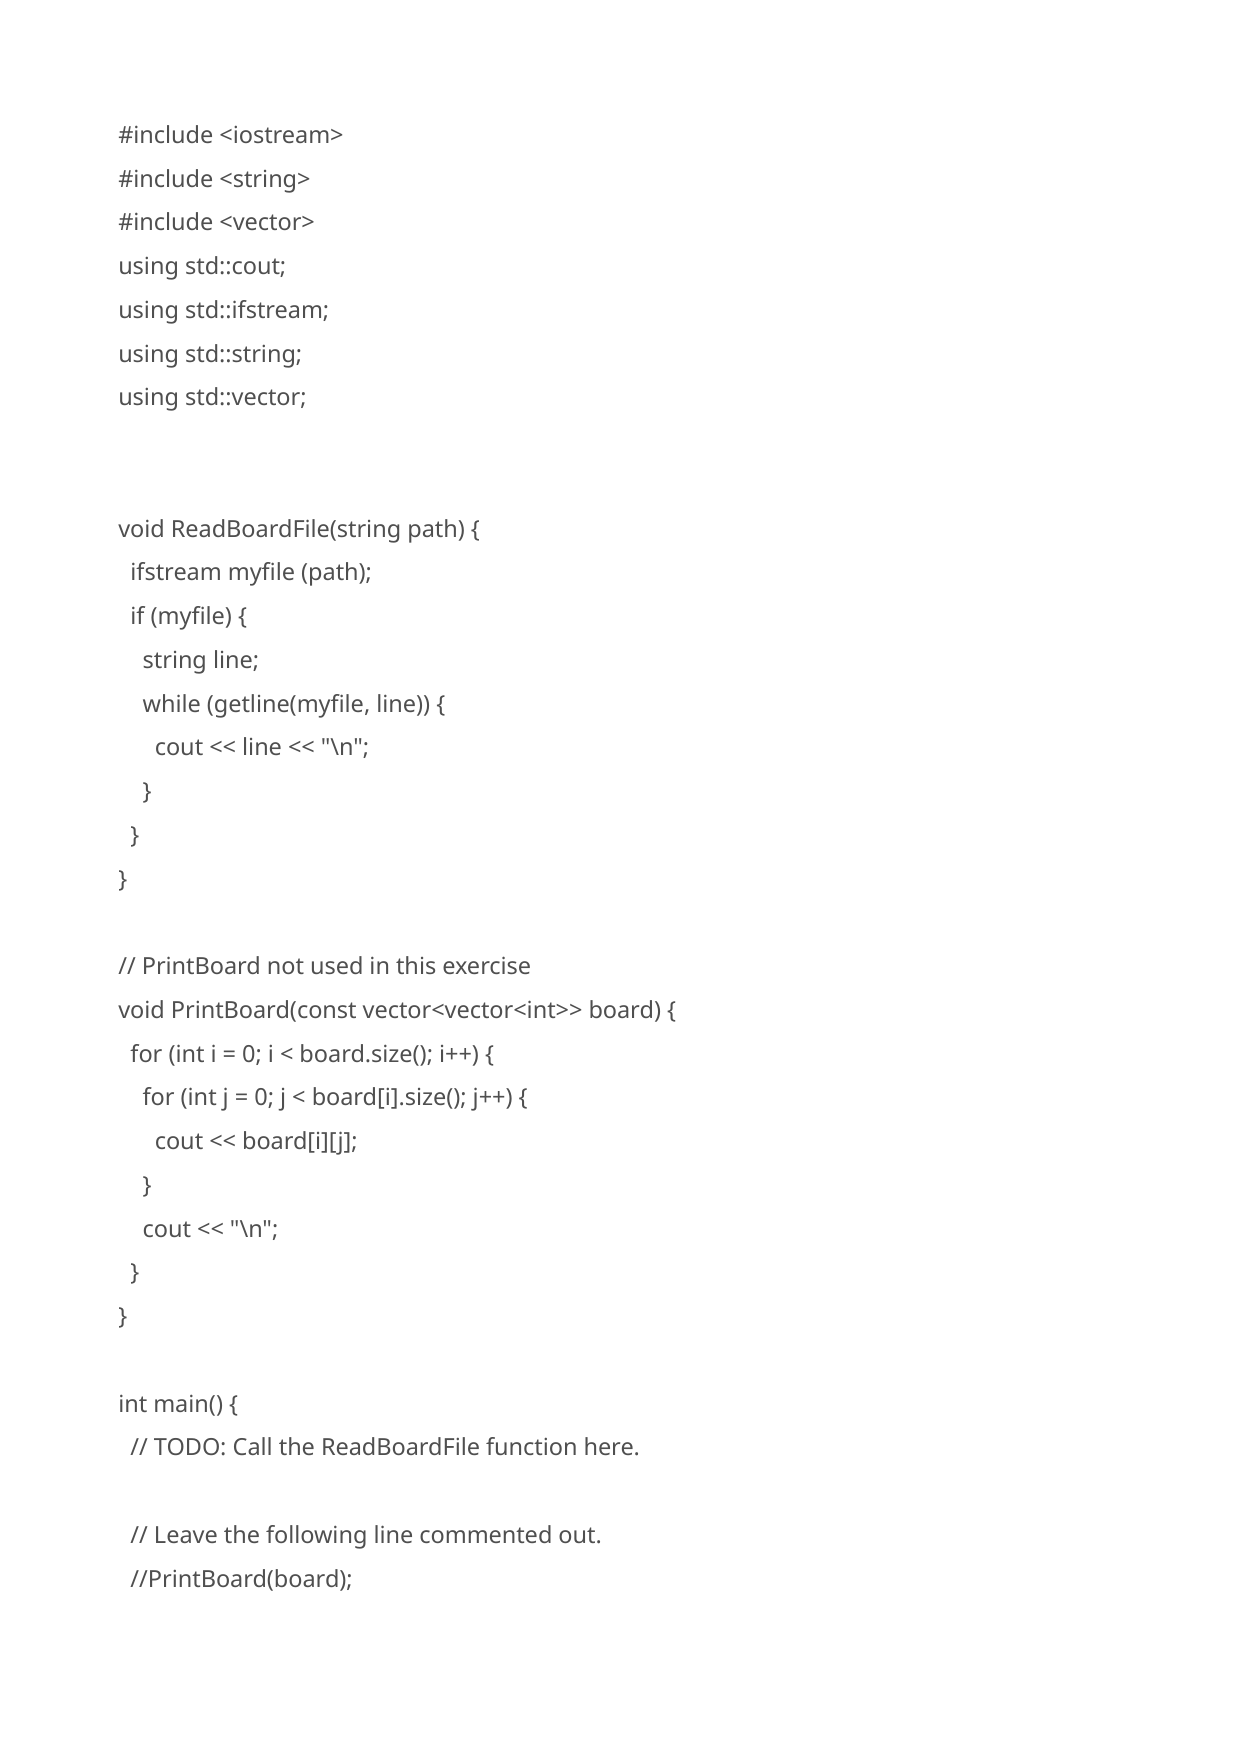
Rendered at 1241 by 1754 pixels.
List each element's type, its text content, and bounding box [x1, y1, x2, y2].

text using std::string; [118, 337, 1122, 369]
text } [118, 774, 1122, 806]
text using std::vector; [118, 381, 1122, 413]
text while (getline(myfile, line)) { [118, 687, 1122, 719]
text #include <string> [118, 162, 1122, 194]
text using std::ifstream; [118, 293, 1122, 325]
text void ReadBoardFile(string path) { [118, 512, 1122, 544]
text if (myfile) { [118, 599, 1122, 631]
text using std::cout; [118, 249, 1122, 281]
text for (int i = 0; i < board.size(); i++) { [118, 1037, 1122, 1069]
text // Leave the following line commented out. [118, 1518, 1122, 1550]
text int main() { [118, 1387, 1122, 1419]
text } [118, 1299, 1122, 1331]
text } [118, 1168, 1122, 1200]
text cout << "\n"; [118, 1212, 1122, 1244]
text void PrintBoard(const vector<vector<int>> board) { [118, 993, 1122, 1025]
text ifstream myfile (path); [118, 556, 1122, 588]
text for (int j = 0; j < board[i].size(); j++) { [118, 1081, 1122, 1113]
text } [118, 818, 1122, 850]
text } [118, 862, 1122, 894]
text cout << board[i][j]; [118, 1124, 1122, 1156]
text #include <vector> [118, 206, 1122, 238]
text } [118, 1256, 1122, 1288]
text #include <iostream> [118, 118, 1122, 150]
text string line; [118, 643, 1122, 675]
text cout << line << "\n"; [118, 731, 1122, 763]
text //PrintBoard(board); [118, 1562, 1122, 1594]
text // TODO: Call the ReadBoardFile function here. [118, 1431, 1122, 1463]
text // PrintBoard not used in this exercise [118, 949, 1122, 981]
